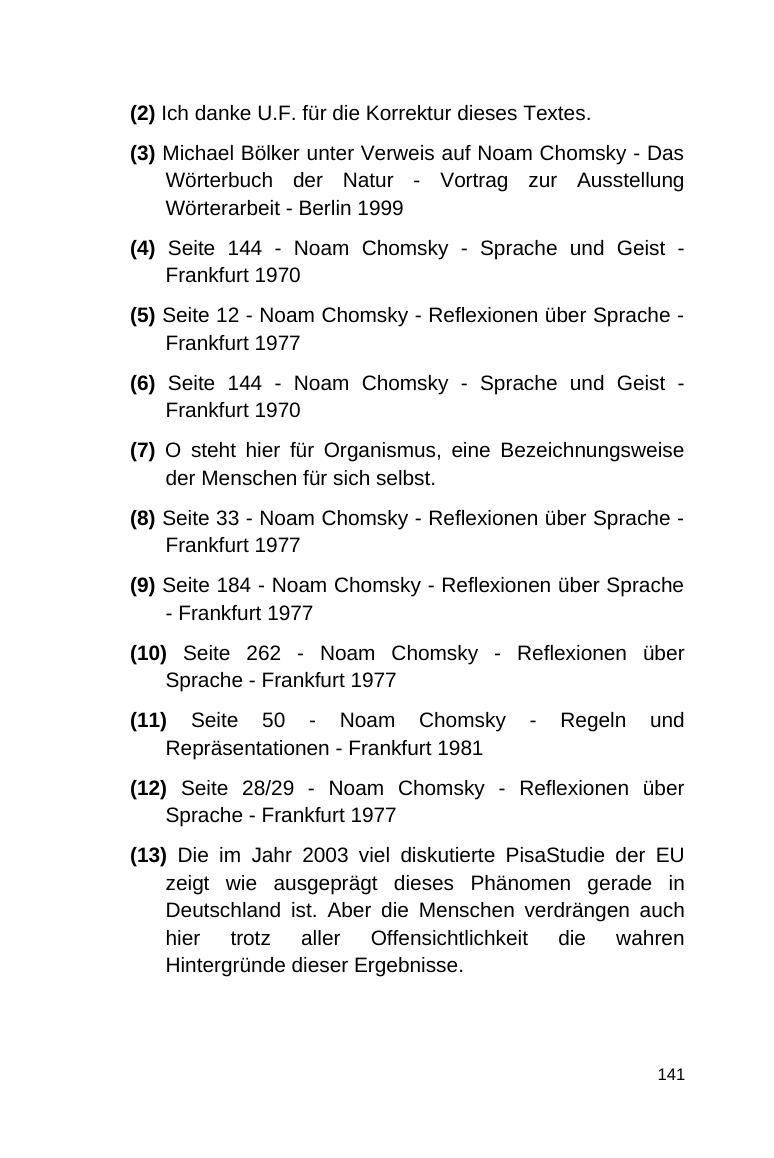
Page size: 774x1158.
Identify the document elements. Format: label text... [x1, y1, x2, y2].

text (2) Ich danke U.F. für die Korrektur dieses Textes. [130, 100, 685, 124]
text (6) Seite 144 - Noam Chomsky - Sprache und Geist - Frankfurt 1970 [130, 370, 685, 422]
text (4) Seite 144 - Noam Chomsky - Sprache und Geist - Frankfurt 1970 [130, 235, 685, 287]
text (9) Seite 184 - Noam Chomsky - Reflexionen über Sprache - Frankfurt 1977 [130, 573, 685, 624]
text (10) Seite 262 - Noam Chomsky - Reflexionen über Sprache - Frankfurt 1977 [130, 640, 685, 692]
text (3) Michael Bölker unter Verweis auf Noam Chomsky - Das Wörterbuch der Natur - Vortrag zur Ausstellung Wörterarbeit - Berlin 1999 [130, 140, 685, 219]
text (11) Seite 50 - Noam Chomsky - Regeln und Repräsentationen - Frankfurt 1981 [130, 708, 685, 759]
text (13) Die im Jahr 2003 viel diskutierte PisaStudie der EU zeigt wie ausgeprägt dieses Phänomen gerade in Deutschland ist. Aber die Menschen verdrängen auch hier trotz aller Offensichtlichkeit die wahren Hintergründe dieser Ergebnisse. [130, 843, 685, 977]
text (7) O steht hier für Organismus, eine Bezeichnungsweise der Menschen für sich selbst. [130, 438, 685, 489]
text (12) Seite 28/29 - Noam Chomsky - Reflexionen über Sprache - Frankfurt 1977 [130, 775, 685, 827]
text (5) Seite 12 - Noam Chomsky - Reflexionen über Sprache - Frankfurt 1977 [130, 303, 685, 354]
text (8) Seite 33 - Noam Chomsky - Reflexionen über Sprache - Frankfurt 1977 [130, 505, 685, 557]
